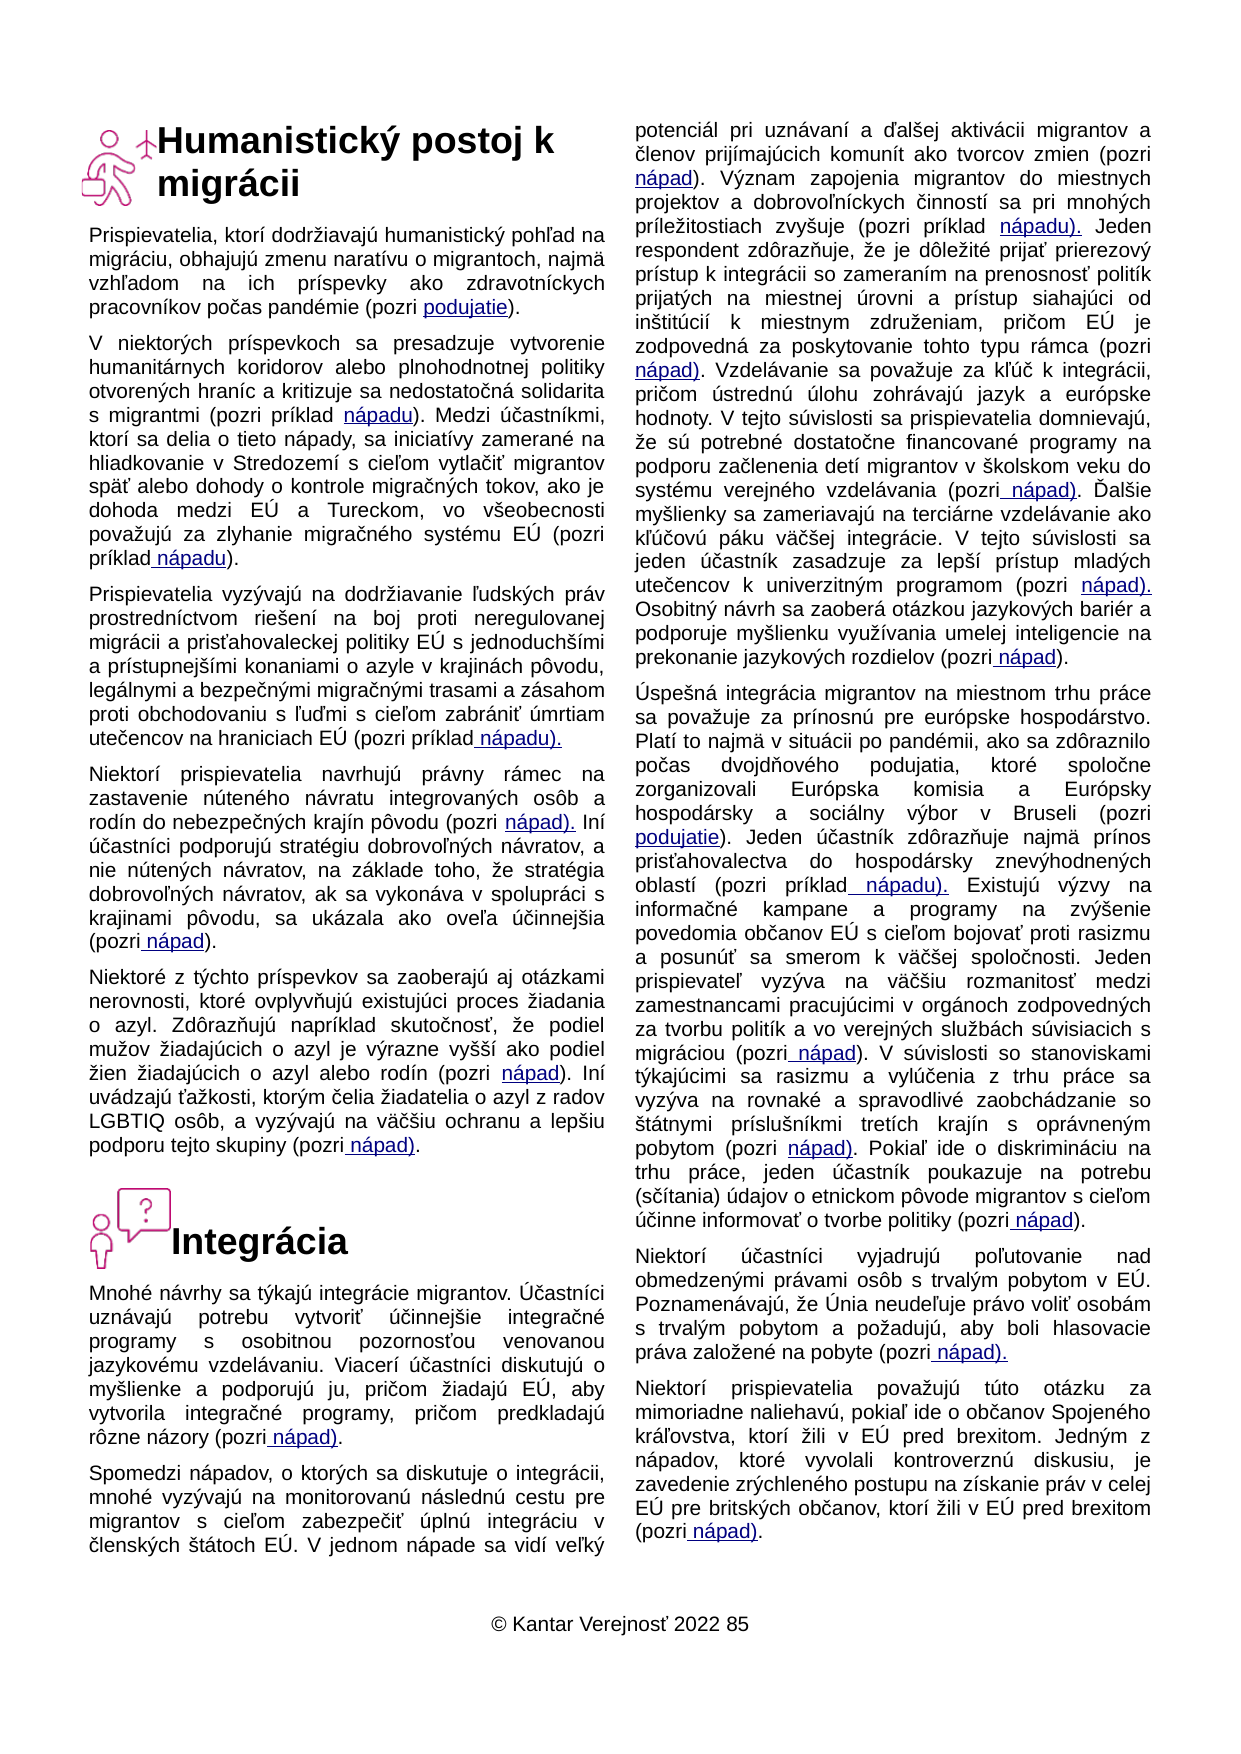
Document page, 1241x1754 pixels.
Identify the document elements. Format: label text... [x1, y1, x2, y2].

subtitle Integrácia [171, 1219, 605, 1262]
text Niektorí účastníci vyjadrujú poľutovanie nad obmedzenými právami osôb s trvalým pobytom v EÚ. Poznamenávajú, že Únia neudeľuje právo voliť osobám s trvalým pobytom a požadujú, aby boli hlasovacie práva založené na pobyte (pozri nápad). [635, 1244, 1152, 1364]
text Úspešná integrácia migrantov na miestnom trhu práce sa považuje za prínosnú pre európske hospodárstvo. Platí to najmä v situácii po pandémii, ako sa zdôraznilo počas dvojdňového podujatia, ktoré spoločne zorganizovali Európska komisia a Európsky hospodársky a sociálny výbor v Bruseli (pozri podujatie). Jeden účastník zdôrazňuje najmä prínos prisťahovalectva do hospodársky znevýhodnených oblastí (pozri príklad nápadu). Existujú výzvy na informačné kampane a programy na zvýšenie povedomia občanov EÚ s cieľom bojovať proti rasizmu a posunúť sa smerom k väčšej spoločnosti. Jeden prispievateľ vyzýva na väčšiu rozmanitosť medzi zamestnancami pracujúcimi v orgánoch zodpovedných za tvorbu politík a vo verejných službách súvisiacich s migráciou (pozri nápad). V súvislosti so stanoviskami týkajúcimi sa rasizmu a vylúčenia z trhu práce sa vyzýva na rovnaké a spravodlivé zaobchádzanie so štátnymi príslušníkmi tretích krajín s oprávneným pobytom (pozri nápad). Pokiaľ ide o diskrimináciu na trhu práce, jeden účastník poukazuje na potrebu (sčítania) údajov o etnickom pôvode migrantov s cieľom účinne informovať o tvorbe politiky (pozri nápad). [635, 681, 1152, 1232]
text V niektorých príspevkoch sa presadzuje vytvorenie humanitárnych koridorov alebo plnohodnotnej politiky otvorených hraníc a kritizuje sa nedostatočná solidarita s migrantmi (pozri príklad nápadu). Medzi účastníkmi, ktorí sa delia o tieto nápady, sa iniciatívy zamerané na hliadkovanie v Stredozemí s cieľom vytlačiť migrantov späť alebo dohody o kontrole migračných tokov, ako je dohoda medzi EÚ a Tureckom, vo všeobecnosti považujú za zlyhanie migračného systému EÚ (pozri príklad nápadu). [88, 331, 605, 570]
text Niektoré z týchto príspevkov sa zaoberajú aj otázkami nerovnosti, ktoré ovplyvňujú existujúci proces žiadania o azyl. Zdôrazňujú napríklad skutočnosť, že podiel mužov žiadajúcich o azyl je výrazne vyšší ako podiel žien žiadajúcich o azyl alebo rodín (pozri nápad). Iní uvádzajú ťažkosti, ktorým čelia žiadatelia o azyl z radov LGBTIQ osôb, a vyzývajú na väčšiu ochranu a lepšiu podporu tejto skupiny (pozri nápad). [88, 965, 605, 1157]
text Niektorí prispievatelia považujú túto otázku za mimoriadne naliehavú, pokiaľ ide o občanov Spojeného kráľovstva, ktorí žili v EÚ pred brexitom. Jedným z nápadov, ktoré vyvolali kontroverznú diskusiu, je zavedenie zrýchleného postupu na získanie práv v celej EÚ pre britských občanov, ktorí žili v EÚ pred brexitom (pozri nápad). [635, 1376, 1152, 1543]
text Niektorí prispievatelia navrhujú právny rámec na zastavenie núteného návratu integrovaných osôb a rodín do nebezpečných krajín pôvodu (pozri nápad). Iní účastníci podporujú stratégiu dobrovoľných návratov, a nie nútených návratov, na základe toho, že stratégia dobrovoľných návratov, ak sa vykonáva v spolupráci s krajinami pôvodu, sa ukázala ako oveľa účinnejšia (pozri nápad). [88, 762, 605, 953]
picture [81, 130, 157, 206]
subtitle Humanistický postoj k migrácii [88, 118, 605, 204]
text Mnohé návrhy sa týkajú integrácie migrantov. Účastníci uznávajú potrebu vytvoriť účinnejšie integračné programy s osobitnou pozornosťou venovanou jazykovému vzdelávaniu. Viacerí účastníci diskutujú o myšlienke a podporujú ju, pričom žiadajú EÚ, aby vytvorila integračné programy, pričom predkladajú rôzne názory (pozri nápad). [88, 1281, 605, 1449]
text Prispievatelia, ktorí dodržiavajú humanistický pohľad na migráciu, obhajujú zmenu naratívu o migrantoch, najmä vzhľadom na ich príspevky ako zdravotníckych pracovníkov počas pandémie (pozri podujatie). [88, 223, 605, 319]
text Prispievatelia vyzývajú na dodržiavanie ľudských práv prostredníctvom riešení na boj proti neregulovanej migrácii a prisťahovaleckej politiky EÚ s jednoduchšími a prístupnejšími konaniami o azyle v krajinách pôvodu, legálnymi a bezpečnými migračnými trasami a zásahom proti obchodovaniu s ľuďmi s cieľom zabrániť úmrtiam utečencov na hraniciach EÚ (pozri príklad nápadu). [88, 582, 605, 750]
text potenciál pri uznávaní a ďalšej aktivácii migrantov a členov prijímajúcich komunít ako tvorcov zmien (pozri nápad). Význam zapojenia migrantov do miestnych projektov a dobrovoľníckych činností sa pri mnohých príležitostiach zvyšuje (pozri príklad nápadu). Jeden respondent zdôrazňuje, že je dôležité prijať prierezový prístup k integrácii so zameraním na prenosnosť politík prijatých na miestnej úrovni a prístup siahajúci od inštitúcií k miestnym združeniam, pričom EÚ je zodpovedná za poskytovanie tohto typu rámca (pozri nápad). Vzdelávanie sa považuje za kľúč k integrácii, pričom ústrednú úlohu zohrávajú jazyk a európske hodnoty. V tejto súvislosti sa prispievatelia domnievajú, že sú potrebné dostatočne financované programy na podporu začlenenia detí migrantov v školskom veku do systému verejného vzdelávania (pozri nápad). Ďalšie myšlienky sa zameriavajú na terciárne vzdelávanie ako kľúčovú páku väčšej integrácie. V tejto súvislosti sa jeden účastník zasadzuje za lepší prístup mladých utečencov k univerzitným programom (pozri nápad). Osobitný návrh sa zaoberá otázkou jazykových bariér a podporuje myšlienku využívania umelej inteligencie na prekonanie jazykových rozdielov (pozri nápad). [635, 118, 1152, 669]
text Spomedzi nápadov, o ktorých sa diskutuje o integrácii, mnohé vyzývajú na monitorovanú následnú cestu pre migrantov s cieľom zabezpečiť úplnú integráciu v členských štátoch EÚ. V jednom nápade sa vidí veľký [88, 1461, 605, 1556]
picture [90, 1188, 171, 1269]
